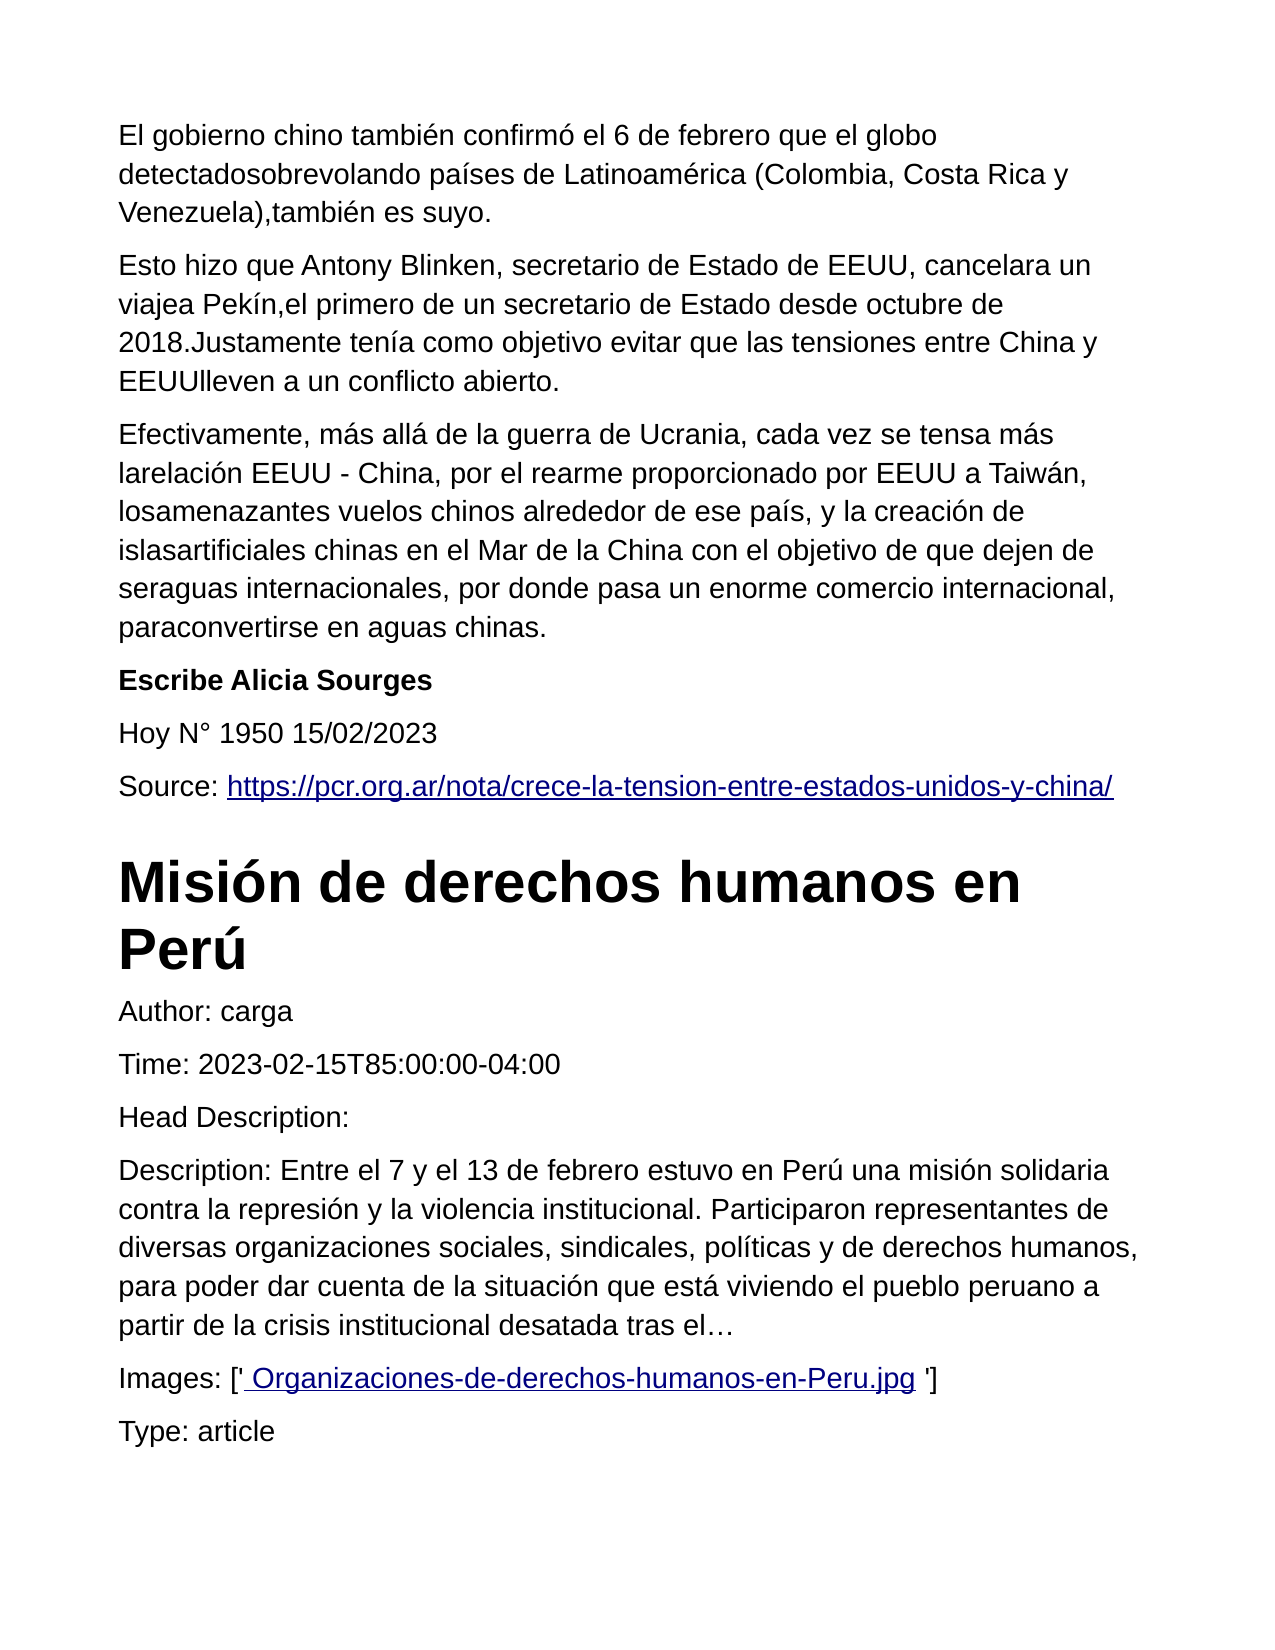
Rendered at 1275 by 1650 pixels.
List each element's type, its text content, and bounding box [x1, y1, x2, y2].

text Efectivamente, más allá de la guerra de Ucrania, cada vez se tensa más larelación EEUU - China, por el rearme proporcionado por EEUU a Taiwán, losamenazantes vuelos chinos alrededor de ese país, y la creación de islasartificiales chinas en el Mar de la China con el objetivo de que dejen de seraguas internacionales, por donde pasa un enorme comercio internacional, paraconvertirse en aguas chinas. [118, 417, 1157, 643]
text Source: https://pcr.org.ar/nota/crece-la-tension-entre-estados-unidos-y-china/ [118, 769, 1157, 803]
text Hoy N° 1950 15/02/2023 [118, 716, 1157, 749]
text Time: 2023-02-15T85:00:00-04:00 [118, 1047, 1157, 1081]
subtitle Misión de derechos humanos en Perú [118, 847, 1157, 981]
text Escribe Alicia Sourges [118, 663, 1157, 696]
text El gobierno chino también confirmó el 6 de febrero que el globo detectadosobrevolando países de Latinoamérica (Colombia, Costa Rica y Venezuela),también es suyo. [118, 118, 1157, 229]
text Author: carga [118, 994, 1157, 1027]
text Head Description: [118, 1100, 1157, 1134]
text Esto hizo que Antony Blinken, secretario de Estado de EEUU, cancelara un viajea Pekín,el primero de un secretario de Estado desde octubre de 2018.Justamente tenía como objetivo evitar que las tensiones entre China y EEUUlleven a un conflicto abierto. [118, 248, 1157, 397]
text Description: Entre el 7 y el 13 de febrero estuvo en Perú una misión solidaria contra la represión y la violencia institucional. Participaron representantes de diversas organizaciones sociales, sindicales, políticas y de derechos humanos, para poder dar cuenta de la situación que está viviendo el pueblo peruano a partir de la crisis institucional desatada tras el… [118, 1153, 1157, 1341]
text Images: [' Organizaciones-de-derechos-humanos-en-Peru.jpg '] [118, 1361, 1157, 1394]
text Type: article [118, 1414, 1157, 1447]
